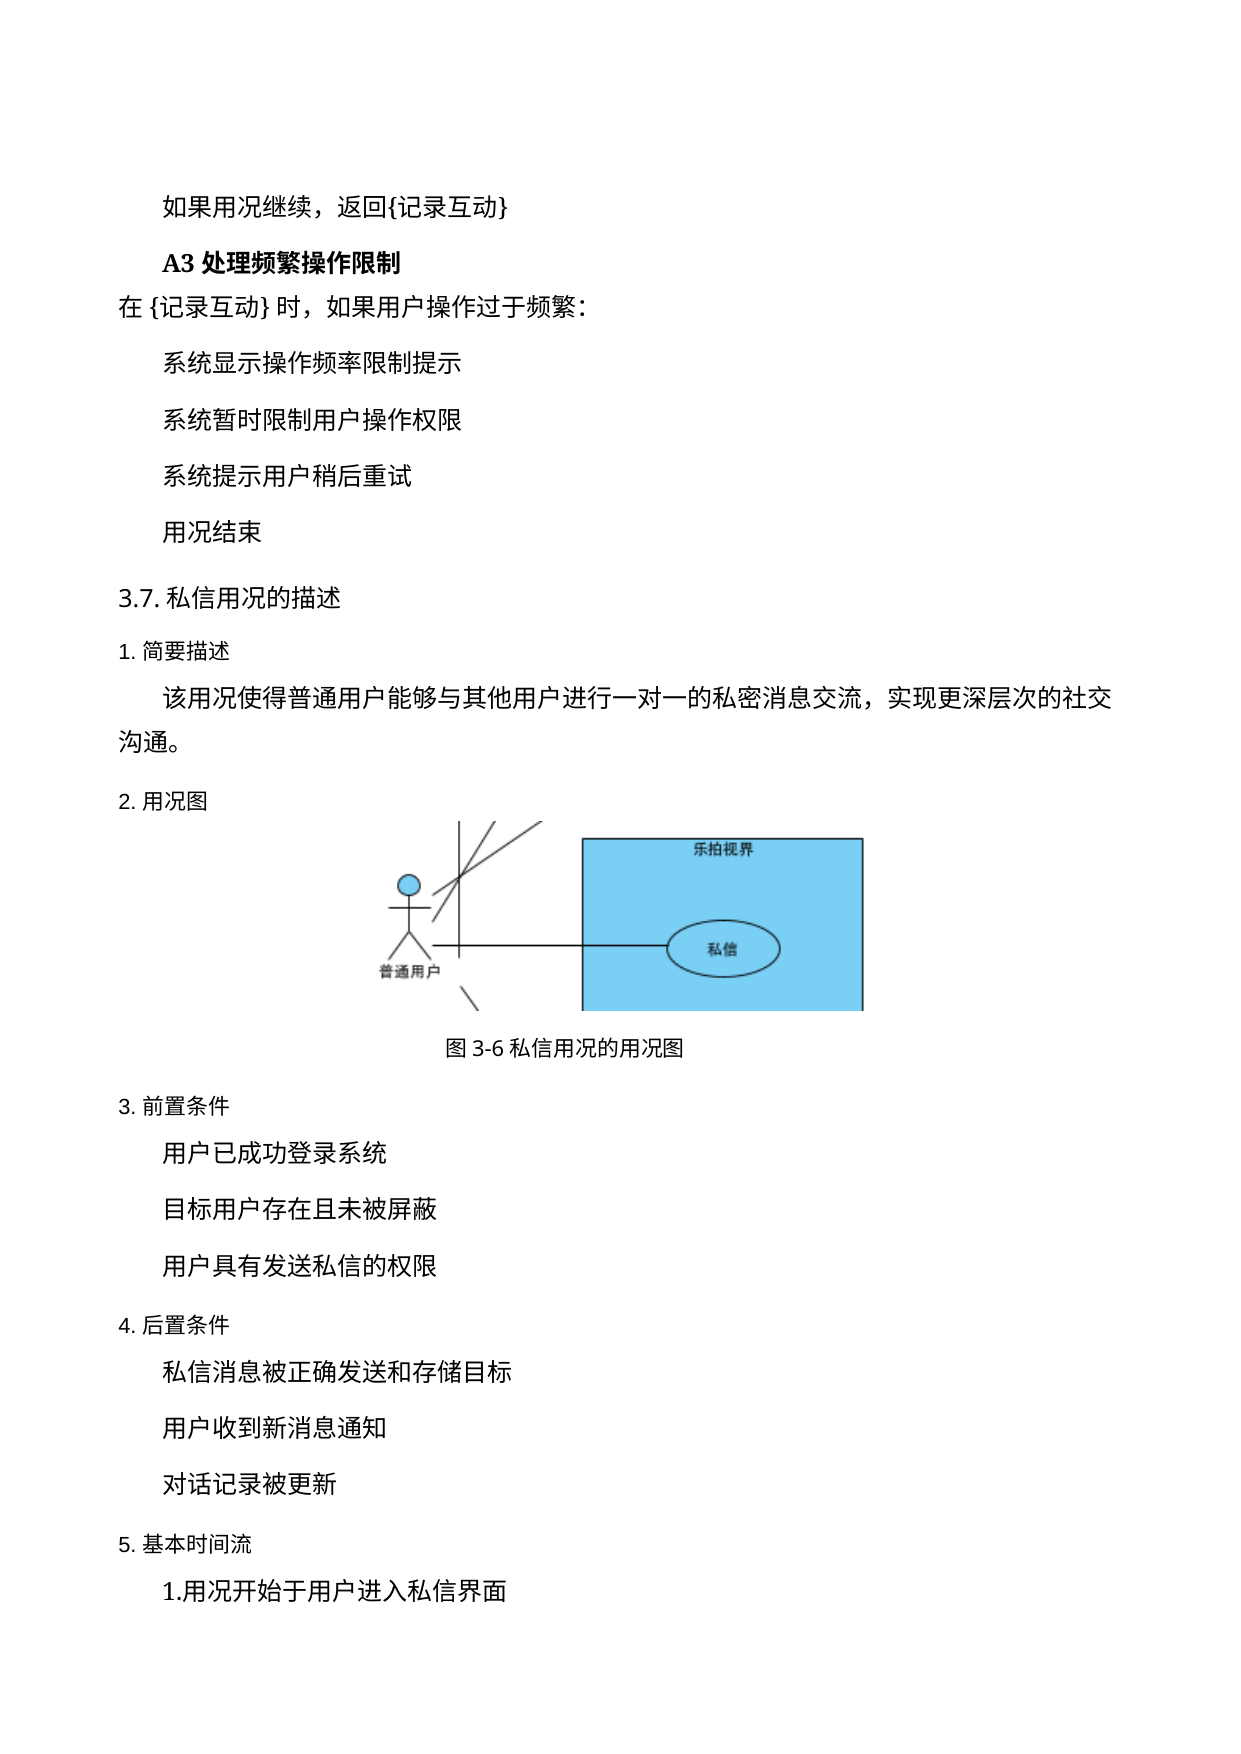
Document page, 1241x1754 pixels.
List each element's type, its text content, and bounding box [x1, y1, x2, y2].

subtitle 简要描述 [118, 634, 1122, 666]
subtitle 基本时间流 [118, 1527, 1122, 1558]
text 用户已成功登录系统 [118, 1133, 1122, 1170]
text 系统提示用户稍后重试 [118, 456, 1122, 493]
text 该用况使得普通用户能够与其他用户进行一对一的私密消息交流，实现更深层次的社交沟通。 [118, 678, 1122, 758]
text 系统显示操作频率限制提示 [118, 344, 1122, 380]
subtitle 私信用况的描述 [118, 579, 1122, 615]
text 用况结束 [118, 513, 1122, 549]
text 用户具有发送私信的权限 [118, 1246, 1122, 1282]
text 私信消息被正确发送和存储目标 [118, 1352, 1122, 1388]
text 图3-6 私信用况的用况图 [118, 1011, 1122, 1064]
text 目标用户存在且未被屏蔽 [118, 1190, 1122, 1226]
subtitle 前置条件 [118, 1089, 1122, 1121]
subtitle 后置条件 [118, 1308, 1122, 1339]
text 1.用况开始于用户进入私信界面 [118, 1571, 1122, 1607]
text A3 处理频繁操作限制 在 {记录互动} 时，如果用户操作过于频繁： [118, 244, 1122, 324]
text 系统暂时限制用户操作权限 [118, 400, 1122, 436]
picture [324, 821, 917, 1011]
subtitle 用况图 [118, 784, 1122, 815]
text 对话记录被更新 [118, 1465, 1122, 1501]
text 如果用况继续，返回{记录互动} [118, 188, 1122, 224]
text 用户收到新消息通知 [118, 1409, 1122, 1445]
